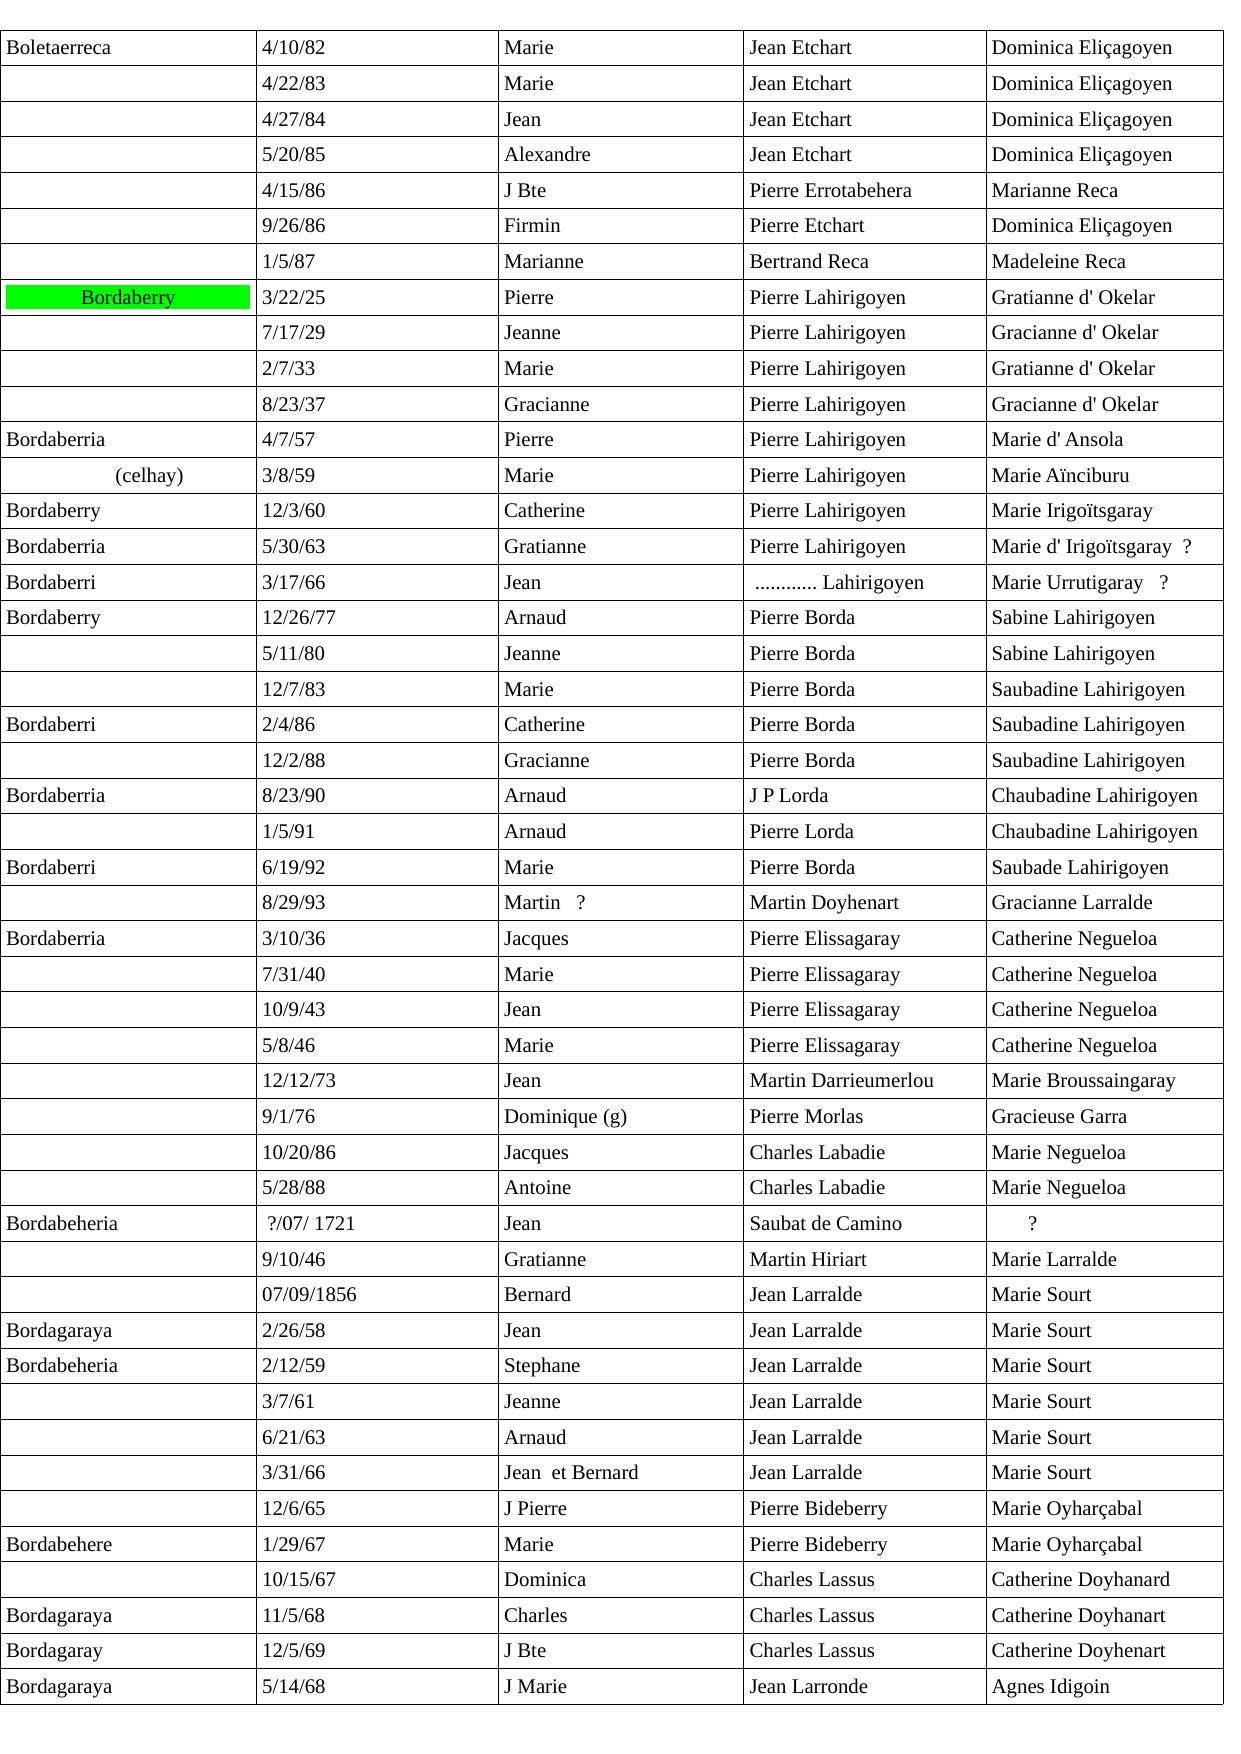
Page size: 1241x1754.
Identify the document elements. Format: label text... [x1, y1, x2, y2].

table_cell [1, 1277, 256, 1312]
table_cell [1, 316, 256, 350]
table_cell Marie [499, 351, 743, 386]
table_cell Arnaud [499, 814, 743, 849]
table_cell Charles Labadie [744, 1135, 986, 1169]
table_cell [1, 209, 256, 243]
table_cell Boletaerreca [1, 31, 256, 65]
table_cell Jeanne [499, 316, 743, 350]
table_cell Catherine Doyhenart [987, 1634, 1223, 1668]
table_cell Pierre [499, 280, 743, 314]
table_cell Jean [499, 102, 743, 136]
table_cell Dominica Eliçagoyen [987, 137, 1223, 172]
table_cell [1, 672, 256, 706]
table_cell 14/05/1868 [257, 1669, 498, 1704]
table_cell [1, 137, 256, 172]
table_cell Marie [499, 458, 743, 493]
table_cell Bertrand Reca [744, 244, 986, 279]
table_cell Gracianne [499, 387, 743, 421]
table_cell Martin Doyhenart [744, 886, 986, 920]
table_cell Jean [499, 565, 743, 599]
table_cell Bordaberri [1, 565, 256, 599]
table_cell Gracieuse Garra [987, 1099, 1223, 1134]
table_cell Marie Sourt [987, 1420, 1223, 1454]
table_cell Catherine Negueloa [987, 921, 1223, 956]
table_cell [1, 636, 256, 671]
table_cell 17/03/1766 [257, 565, 498, 599]
table_cell [1, 743, 256, 778]
table_cell Jean Etchart [744, 66, 986, 101]
table_cell Jean Larralde [744, 1420, 986, 1454]
table_cell Marie [499, 672, 743, 706]
table_cell Jeanne [499, 636, 743, 671]
table_cell Jean Larronde [744, 1669, 986, 1704]
table_cell Marianne [499, 244, 743, 279]
table_cell Bordagaraya [1, 1669, 256, 1704]
table_cell 06/12/1865 [257, 1491, 498, 1526]
table_cell Pierre Lahirigoyen [744, 351, 986, 386]
table_cell Jean Etchart [744, 102, 986, 136]
table_cell Alexandre [499, 137, 743, 172]
table_cell Marie [499, 66, 743, 101]
table_cell J Marie [499, 1669, 743, 1704]
table_cell Marie Irigoïtsgaray [987, 494, 1223, 528]
table_cell Dominica Eliçagoyen [987, 102, 1223, 136]
table_cell Catherine [499, 494, 743, 528]
table_cell ? [987, 1206, 1223, 1241]
table_cell 22/04/1883 [257, 66, 498, 101]
table_cell [1, 173, 256, 208]
table_cell [1, 1064, 256, 1098]
table_cell Bordaberri [1, 707, 256, 742]
table_cell Bordagaraya [1, 1598, 256, 1633]
table_cell 07/09/1856 [257, 1277, 498, 1312]
table_cell Marie Negueloa [987, 1135, 1223, 1169]
table_cell [1, 244, 256, 279]
table_cell J P Lorda [744, 779, 986, 813]
table_cell Marie Sourt [987, 1384, 1223, 1419]
table_cell 21/06/1863 [257, 1420, 498, 1454]
table_cell Marie Negueloa [987, 1171, 1223, 1205]
table_cell [1, 1028, 256, 1063]
table_cell Jean Etchart [744, 137, 986, 172]
table_cell 03/12/1760 [257, 494, 498, 528]
table_cell 28/05/1888 [257, 1171, 498, 1205]
table_cell [1, 1242, 256, 1276]
table_cell Charles Lassus [744, 1562, 986, 1597]
table_cell Bordaberria [1, 779, 256, 813]
table_cell Bordaberry [1, 280, 256, 314]
table_cell Marie Sourt [987, 1349, 1223, 1383]
table_cell [1, 1420, 256, 1454]
table_cell J Bte [499, 1634, 743, 1668]
table_cell [1, 1171, 256, 1205]
table_cell Jean Larralde [744, 1384, 986, 1419]
table_cell 11/05/1780 [257, 636, 498, 671]
table_cell Marie Oyharçabal [987, 1527, 1223, 1561]
table_cell Jean Larralde [744, 1277, 986, 1312]
table_cell Gratianne [499, 529, 743, 564]
table_cell Marie [499, 850, 743, 884]
table_cell Jean [499, 992, 743, 1027]
table_cell 07/04/1757 [257, 422, 498, 457]
table_cell Bordaberria [1, 529, 256, 564]
table_cell Agnes Idigoin [987, 1669, 1223, 1704]
table_cell Dominica Eliçagoyen [987, 209, 1223, 243]
table_cell Marie d' Irigoïtsgaray ? [987, 529, 1223, 564]
table_cell [1, 1099, 256, 1134]
table_cell Catherine [499, 707, 743, 742]
table_cell Bordaberria [1, 921, 256, 956]
table_cell Sabine Lahirigoyen [987, 601, 1223, 635]
table_cell Pierre Elissagaray [744, 957, 986, 991]
table_cell Saubade Lahirigoyen [987, 850, 1223, 884]
table_cell [1, 351, 256, 386]
table_cell [1, 957, 256, 991]
table_cell Saubat de Camino [744, 1206, 986, 1241]
table_cell Catherine Doyhanart [987, 1598, 1223, 1633]
table_cell Marie Oyharçabal [987, 1491, 1223, 1526]
table_cell [1, 1384, 256, 1419]
table_cell Firmin [499, 209, 743, 243]
table_cell Pierre Lahirigoyen [744, 387, 986, 421]
table_cell Jean [499, 1064, 743, 1098]
table_cell 10/03/1836 [257, 921, 498, 956]
table_cell Bordaberria [1, 422, 256, 457]
table_cell Bordabeheria [1, 1349, 256, 1383]
table_cell 05/01/1791 [257, 814, 498, 849]
table_cell Bordagaraya [1, 1313, 256, 1348]
table_cell 26/12/1777 [257, 601, 498, 635]
table_cell 07/12/1783 [257, 672, 498, 706]
table_cell Pierre Borda [744, 672, 986, 706]
table_cell Pierre Borda [744, 636, 986, 671]
table_cell Bordabeheria [1, 1206, 256, 1241]
table_cell Pierre Borda [744, 707, 986, 742]
table_cell 15/10/1867 [257, 1562, 498, 1597]
table_cell Pierre Lahirigoyen [744, 529, 986, 564]
table_cell 07/02/1733 [257, 351, 498, 386]
table_cell 10/09/1846 [257, 1242, 498, 1276]
table_cell Pierre Bideberry [744, 1491, 986, 1526]
table_cell Charles Lassus [744, 1598, 986, 1633]
table_cell Madeleine Reca [987, 244, 1223, 279]
table_cell Pierre [499, 422, 743, 457]
table_cell Dominica Eliçagoyen [987, 31, 1223, 65]
table_cell Pierre Elissagaray [744, 1028, 986, 1063]
table_cell Catherine Negueloa [987, 992, 1223, 1027]
table_cell Charles Lassus [744, 1634, 986, 1668]
table_cell Marie Broussaingaray [987, 1064, 1223, 1098]
table_cell Gratianne [499, 1242, 743, 1276]
table_cell Jacques [499, 1135, 743, 1169]
table_cell 29/08/1793 [257, 886, 498, 920]
table_cell Pierre Bideberry [744, 1527, 986, 1561]
table_cell Bordaberry [1, 494, 256, 528]
table_cell Pierre Errotabehera [744, 173, 986, 208]
table_cell Marie d' Ansola [987, 422, 1223, 457]
table_cell Stephane [499, 1349, 743, 1383]
table_cell Saubadine Lahirigoyen [987, 743, 1223, 778]
table_cell (celhay) [1, 458, 256, 493]
table_cell 23/08/1790 [257, 779, 498, 813]
table_cell 29/01/1867 [257, 1527, 498, 1561]
table_cell Pierre Morlas [744, 1099, 986, 1134]
table_cell Dominica [499, 1562, 743, 1597]
table_cell 08/05/1846 [257, 1028, 498, 1063]
table_cell Jean et Bernard [499, 1456, 743, 1490]
table_cell Pierre Etchart [744, 209, 986, 243]
table_cell Bordagaray [1, 1634, 256, 1668]
table_cell Martin Darrieumerlou [744, 1064, 986, 1098]
table_cell 23/08/1737 [257, 387, 498, 421]
table_cell Sabine Lahirigoyen [987, 636, 1223, 671]
table_cell Catherine Negueloa [987, 1028, 1223, 1063]
table_cell [1, 814, 256, 849]
table_cell Jacques [499, 921, 743, 956]
table_cell Saubadine Lahirigoyen [987, 672, 1223, 706]
table_cell Marie Sourt [987, 1277, 1223, 1312]
table_cell [1, 886, 256, 920]
table_cell Antoine [499, 1171, 743, 1205]
table_cell [1, 1135, 256, 1169]
table_cell Arnaud [499, 601, 743, 635]
table_cell Martin ? [499, 886, 743, 920]
table_cell Gratianne d' Okelar [987, 351, 1223, 386]
table_cell 30/05/1763 [257, 529, 498, 564]
table_cell Marianne Reca [987, 173, 1223, 208]
table_cell 15/04/1886 [257, 173, 498, 208]
table_cell 31/03/1866 [257, 1456, 498, 1490]
table_cell Dominique (g) [499, 1099, 743, 1134]
table_cell [1, 1491, 256, 1526]
table_cell 02/12/1788 [257, 743, 498, 778]
table_cell Dominica Eliçagoyen [987, 66, 1223, 101]
table_cell Catherine Doyhanard [987, 1562, 1223, 1597]
table_cell 17/07/1729 [257, 316, 498, 350]
table_cell Jean [499, 1206, 743, 1241]
table_cell 04/02/1786 [257, 707, 498, 742]
table_cell Pierre Lahirigoyen [744, 280, 986, 314]
table_cell Marie [499, 957, 743, 991]
table_cell Gracianne [499, 743, 743, 778]
table_cell Gracianne d' Okelar [987, 387, 1223, 421]
table_cell 26/02/1858 [257, 1313, 498, 1348]
table_cell 08/03/1759 [257, 458, 498, 493]
table_cell 26/09/1886 [257, 209, 498, 243]
table_cell 20/05/1885 [257, 137, 498, 172]
table_cell Jean [499, 1313, 743, 1348]
table_cell Pierre Borda [744, 850, 986, 884]
table_cell [1, 66, 256, 101]
table_cell Jean Larralde [744, 1456, 986, 1490]
table_cell [1, 102, 256, 136]
table_cell Marie [499, 1527, 743, 1561]
table_cell J Bte [499, 173, 743, 208]
table_cell Jeanne [499, 1384, 743, 1419]
table_cell [1, 387, 256, 421]
table_cell 19/06/1792 [257, 850, 498, 884]
table_cell Charles [499, 1598, 743, 1633]
table_cell Pierre Lorda [744, 814, 986, 849]
table_cell Pierre Lahirigoyen [744, 316, 986, 350]
table_cell Chaubadine Lahirigoyen [987, 779, 1223, 813]
table_cell ............ Lahirigoyen [744, 565, 986, 599]
table_cell Catherine Negueloa [987, 957, 1223, 991]
table_cell 05/12/1869 [257, 1634, 498, 1668]
table_cell Gracianne Larralde [987, 886, 1223, 920]
table_cell Bordaberri [1, 850, 256, 884]
table_cell ?/07/ 1721 [257, 1206, 498, 1241]
table_cell 10/04/1882 [257, 31, 498, 65]
table_cell Jean Larralde [744, 1313, 986, 1348]
table_cell 09/10/1843 [257, 992, 498, 1027]
table_cell Gracianne d' Okelar [987, 316, 1223, 350]
table_cell Marie [499, 31, 743, 65]
table_cell 12/02/1859 [257, 1349, 498, 1383]
table_cell [1, 992, 256, 1027]
table_cell 05/11/1868 [257, 1598, 498, 1633]
table_cell 22/03/1725 [257, 280, 498, 314]
table_cell 20/10/1886 [257, 1135, 498, 1169]
table_cell 01/09/1876 [257, 1099, 498, 1134]
table_cell Martin Hiriart [744, 1242, 986, 1276]
table_cell Gratianne d' Okelar [987, 280, 1223, 314]
table_cell Marie Larralde [987, 1242, 1223, 1276]
table_cell 31/07/1840 [257, 957, 498, 991]
table_cell Jean Etchart [744, 31, 986, 65]
table_cell Arnaud [499, 1420, 743, 1454]
table_cell Bordabehere [1, 1527, 256, 1561]
table_cell Pierre Elissagaray [744, 921, 986, 956]
table_cell Pierre Borda [744, 743, 986, 778]
table_cell Saubadine Lahirigoyen [987, 707, 1223, 742]
table_cell J Pierre [499, 1491, 743, 1526]
table_cell [1, 1562, 256, 1597]
table_cell Bordaberry [1, 601, 256, 635]
table_cell 12/12/1873 [257, 1064, 498, 1098]
table_cell Marie Sourt [987, 1456, 1223, 1490]
table_cell Chaubadine Lahirigoyen [987, 814, 1223, 849]
table_cell Pierre Lahirigoyen [744, 458, 986, 493]
table_cell Marie [499, 1028, 743, 1063]
table_cell [1, 1456, 256, 1490]
table_cell Pierre Lahirigoyen [744, 422, 986, 457]
table_cell Jean Larralde [744, 1349, 986, 1383]
table_cell Charles Labadie [744, 1171, 986, 1205]
table_cell Pierre Borda [744, 601, 986, 635]
table_cell Marie Aïnciburu [987, 458, 1223, 493]
table_cell 27/04/1884 [257, 102, 498, 136]
table_cell Arnaud [499, 779, 743, 813]
table_cell Marie Urrutigaray ? [987, 565, 1223, 599]
table_cell Pierre Elissagaray [744, 992, 986, 1027]
table_cell 07/03/1861 [257, 1384, 498, 1419]
table_cell 05/01/1887 [257, 244, 498, 279]
table_cell Pierre Lahirigoyen [744, 494, 986, 528]
table_cell Marie Sourt [987, 1313, 1223, 1348]
table_cell Bernard [499, 1277, 743, 1312]
